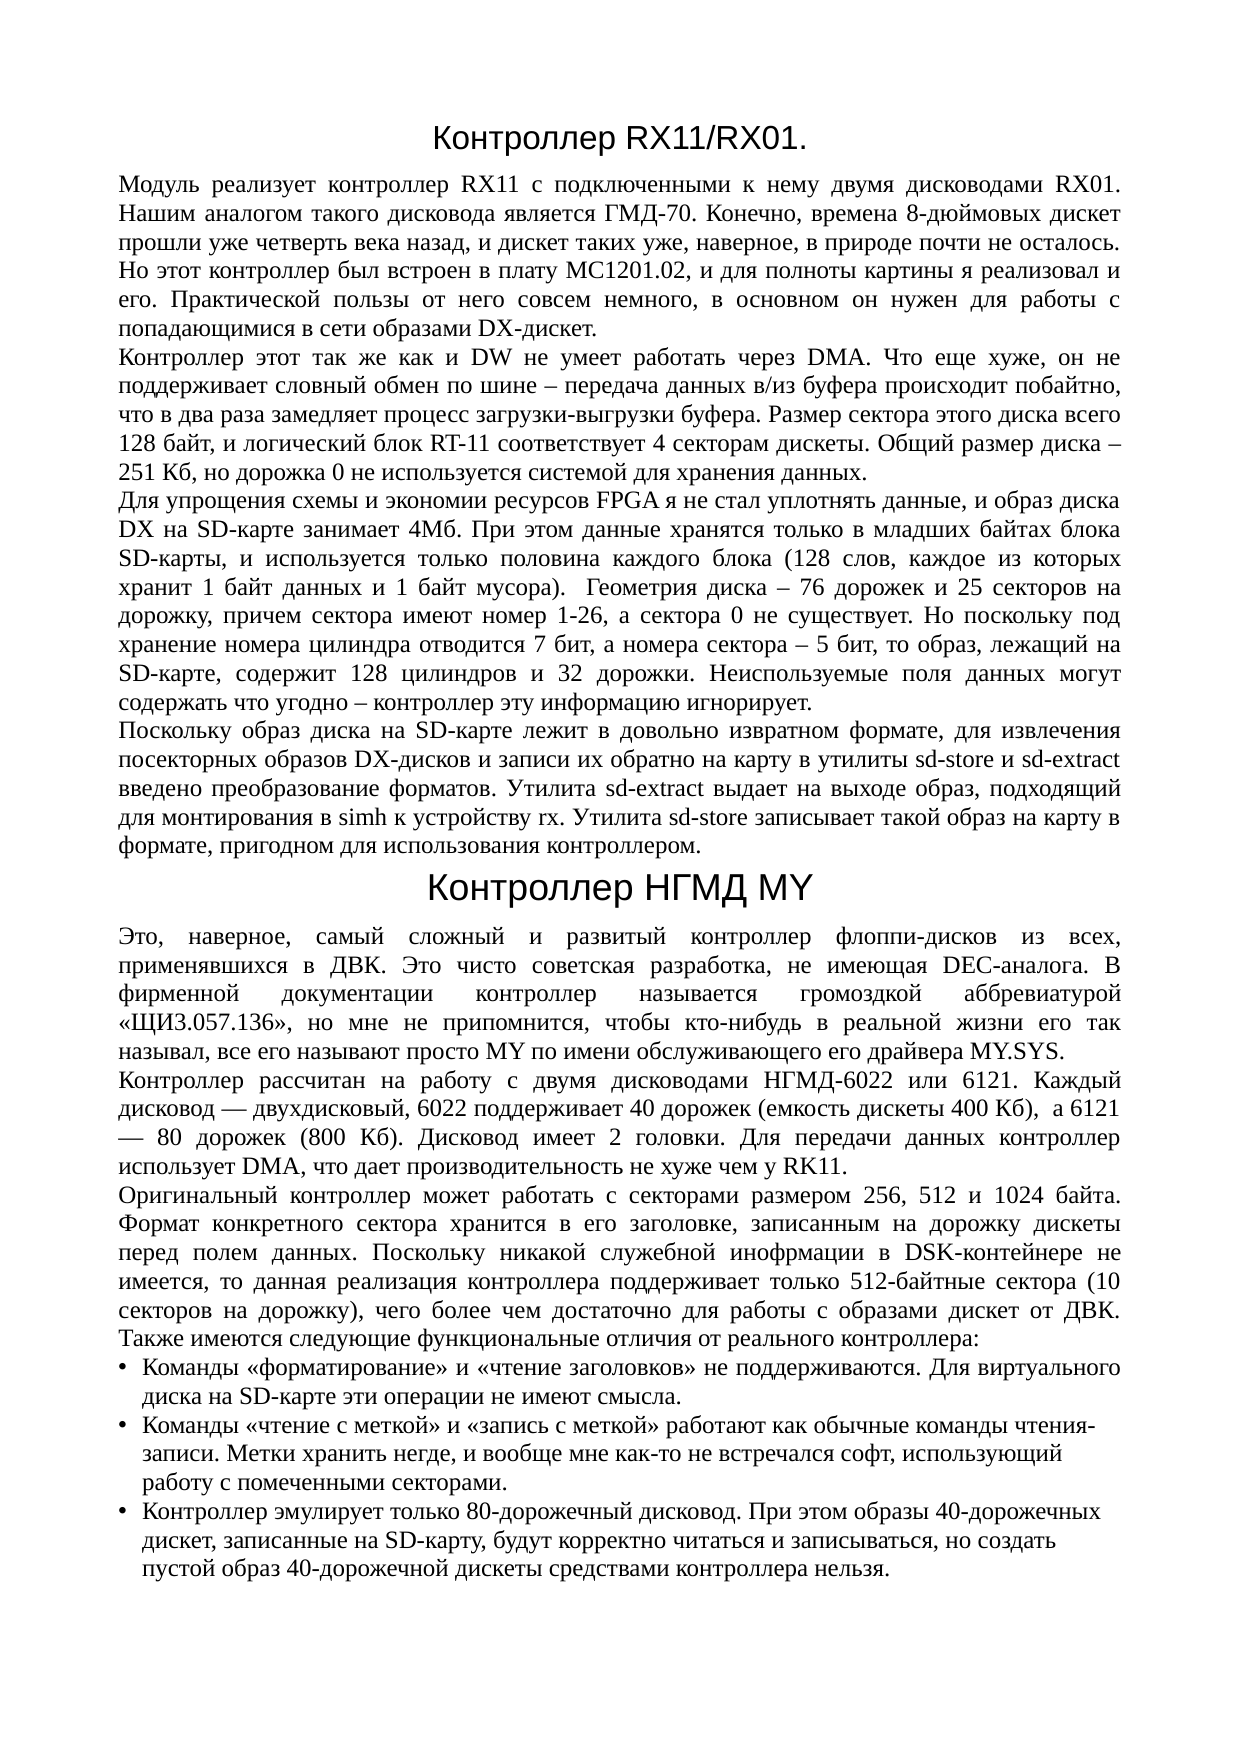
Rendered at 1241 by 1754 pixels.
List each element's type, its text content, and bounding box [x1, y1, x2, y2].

text Оригинальный контроллер может работать с секторами размером 256, 512 и 1024 байта. Формат конкретного сектора хранится в его заголовке, записанным на дорожку дискеты перед полем данных. Поскольку никакой служебной инофрмации в DSK-контейнере не имеется, то данная реализация контроллера поддерживает только 512-байтные сектора (10 секторов на дорожку), чего более чем достаточно для работы с образами дискет от ДВК. Также имеются следующие функциональные отличия от реального контроллера: [118, 1180, 1122, 1352]
text Контроллер рассчитан на работу с двумя дисководами НГМД-6022 или 6121. Каждый дисковод — двухдисковый, 6022 поддерживает 40 дорожек (емкость дискеты 400 Кб), а 6121 — 80 дорожек (800 Кб). Дисковод имеет 2 головки. Для передачи данных контроллер использует DMA, что дает производительность не хуже чем у RK11. [118, 1065, 1122, 1180]
text Для упрощения схемы и экономии ресурсов FPGA я не стал уплотнять данные, и образ диска DX на SD-карте занимает 4Мб. При этом данные хранятся только в младших байтах блока SD-карты, и используется только половина каждого блока (128 слов, каждое из которых хранит 1 байт данных и 1 байт мусора). Геометрия диска – 76 дорожек и 25 секторов на дорожку, причем сектора имеют номер 1-26, а сектора 0 не существует. Но поскольку под хранение номера цилиндра отводится 7 бит, а номера сектора – 5 бит, то образ, лежащий на SD-карте, содержит 128 цилиндров и 32 дорожки. Неиспользуемые поля данных могут содержать что угодно – контроллер эту информацию игнорирует. [118, 485, 1122, 715]
list Команды «чтение с меткой» и «запись с меткой» работают как обычные команды чтения-записи. Метки хранить негде, и вообще мне как-то не встречался софт, использующий работу с помеченными секторами. [118, 1410, 1122, 1496]
text Поскольку образ диска на SD-карте лежит в довольно извратном формате, для извлечения посекторных образов DX-дисков и записи их обратно на карту в утилиты sd-store и sd-extract введено преобразование форматов. Утилита sd-extract выдает на выходе образ, подходящий для монтирования в simh к устройству rx. Утилита sd-store записывает такой образ на карту в формате, пригодном для использования контроллером. [118, 715, 1122, 859]
subtitle Контроллер НГМД MY [118, 865, 1122, 908]
text Контроллер этот так же как и DW не умеет работать через DMA. Что еще хуже, он не поддерживает словный обмен по шине – передача данных в/из буфера происходит побайтно, что в два раза замедляет процесс загрузки-выгрузки буфера. Размер сектора этого диска всего 128 байт, и логический блок RT-11 соответствует 4 секторам дискеты. Общий размер диска – 251 Кб, но дорожка 0 не используется системой для хранения данных. [118, 342, 1122, 485]
text Модуль реализует контроллер RX11 с подключенными к нему двумя дисководами RX01. Нашим аналогом такого дисковода является ГМД-70. Конечно, времена 8-дюймовых дискет прошли уже четверть века назад, и дискет таких уже, наверное, в природе почти не осталось. Но этот контроллер был встроен в плату МС1201.02, и для полноты картины я реализовал и его. Практической пользы от него совсем немного, в основном он нужен для работы с попадающимися в сети образами DХ-дискет. [118, 169, 1122, 342]
list Команды «форматирование» и «чтение заголовков» не поддерживаются. Для виртуального диска на SD-карте эти операции не имеют смысла. [118, 1352, 1122, 1410]
text Это, наверное, самый сложный и развитый контроллер флоппи-дисков из всех, применявшихся в ДВК. Это чисто советская разработка, не имеющая DEC-аналога. В фирменной документации контроллер называется громоздкой аббревиатурой «ЩИ3.057.136», но мне не припомнится, чтобы кто-нибудь в реальной жизни его так называл, все его называют просто MY по имени обслуживающего его драйвера MY.SYS. [118, 921, 1122, 1065]
subtitle Контроллер RX11/RX01. [118, 118, 1122, 157]
list Контроллер эмулирует только 80-дорожечный дисковод. При этом образы 40-дорожечных дискет, записанные на SD-карту, будут корректно читаться и записываться, но создать пустой образ 40-дорожечной дискеты средствами контроллера нельзя. [118, 1496, 1122, 1582]
